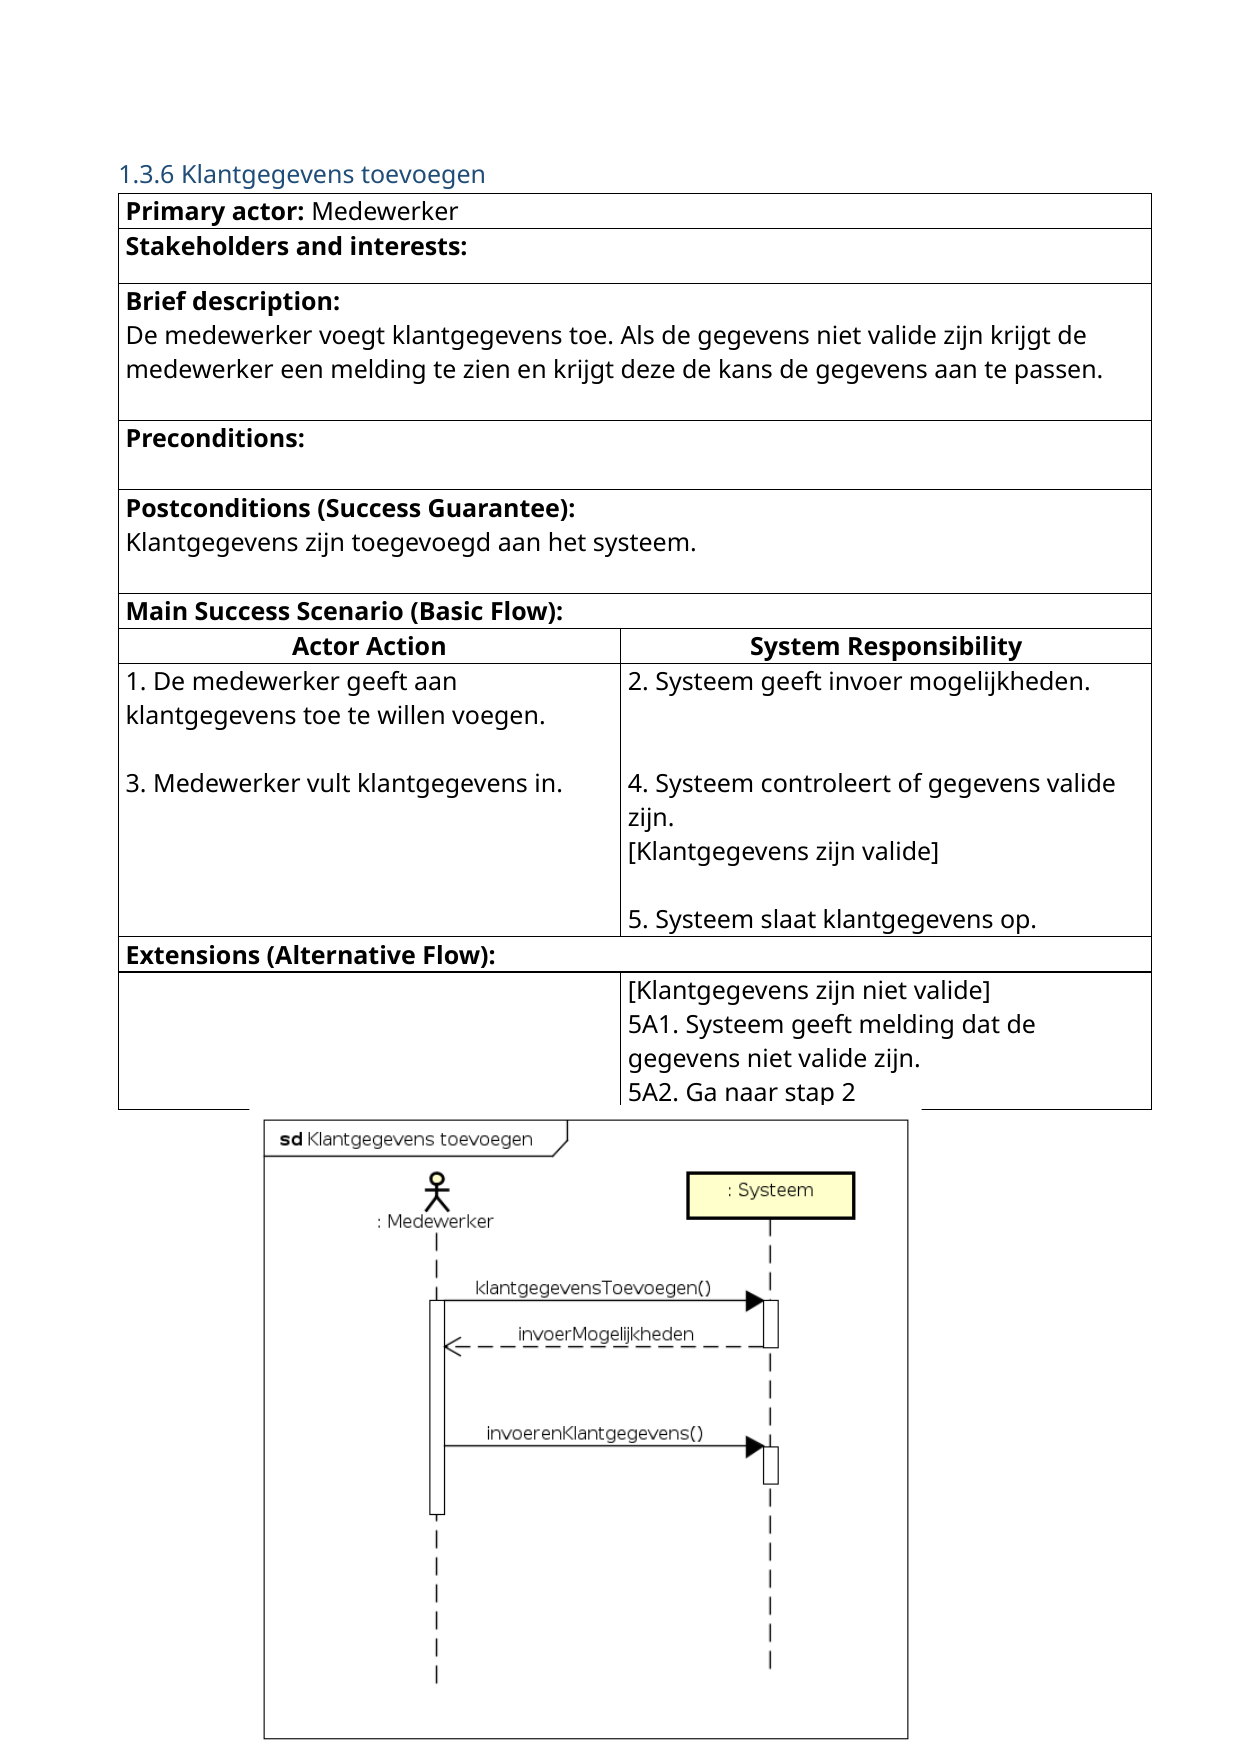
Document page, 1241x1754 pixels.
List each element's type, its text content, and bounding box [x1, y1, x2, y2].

table_cell 2. Systeem geeft invoer mogelijkheden. 4. Systeem controleert of gegevens valide zijn. [Klantgegevens zijn valide] 5. Systeem slaat klantgegevens op. [621, 664, 1151, 936]
table_cell Extensions (Alternative Flow): [119, 937, 1151, 971]
table_cell 1. De medewerker geeft aan klantgegevens toe te willen voegen. 3. Medewerker vult klantgegevens in. [119, 664, 620, 936]
table_cell System Responsibility [621, 629, 1151, 663]
table_cell Main Success Scenario (Basic Flow): [119, 594, 1151, 628]
table_cell Preconditions: [119, 421, 1151, 489]
picture [249, 1105, 922, 1754]
subtitle 1.3.6 Klantgegevens toevoegen [118, 156, 1122, 190]
table_cell Brief description: De medewerker voegt klantgegevens toe. Als de gegevens niet valide zijn krijgt de medewerker een melding te zien en krijgt deze de kans de gegevens aan te passen. [119, 284, 1151, 420]
table_cell Postconditions (Success Guarantee): Klantgegevens zijn toegevoegd aan het systeem. [119, 490, 1151, 592]
table_cell [Klantgegevens zijn niet valide] 5A1. Systeem geeft melding dat de gegevens niet valide zijn. 5A2. Ga naar stap 2 [621, 973, 1151, 1109]
table_header Primary actor: Medewerker [119, 194, 1151, 227]
table_cell Stakeholders and interests: [119, 229, 1151, 283]
table_cell [119, 973, 620, 1109]
table_cell Actor Action [119, 629, 620, 663]
